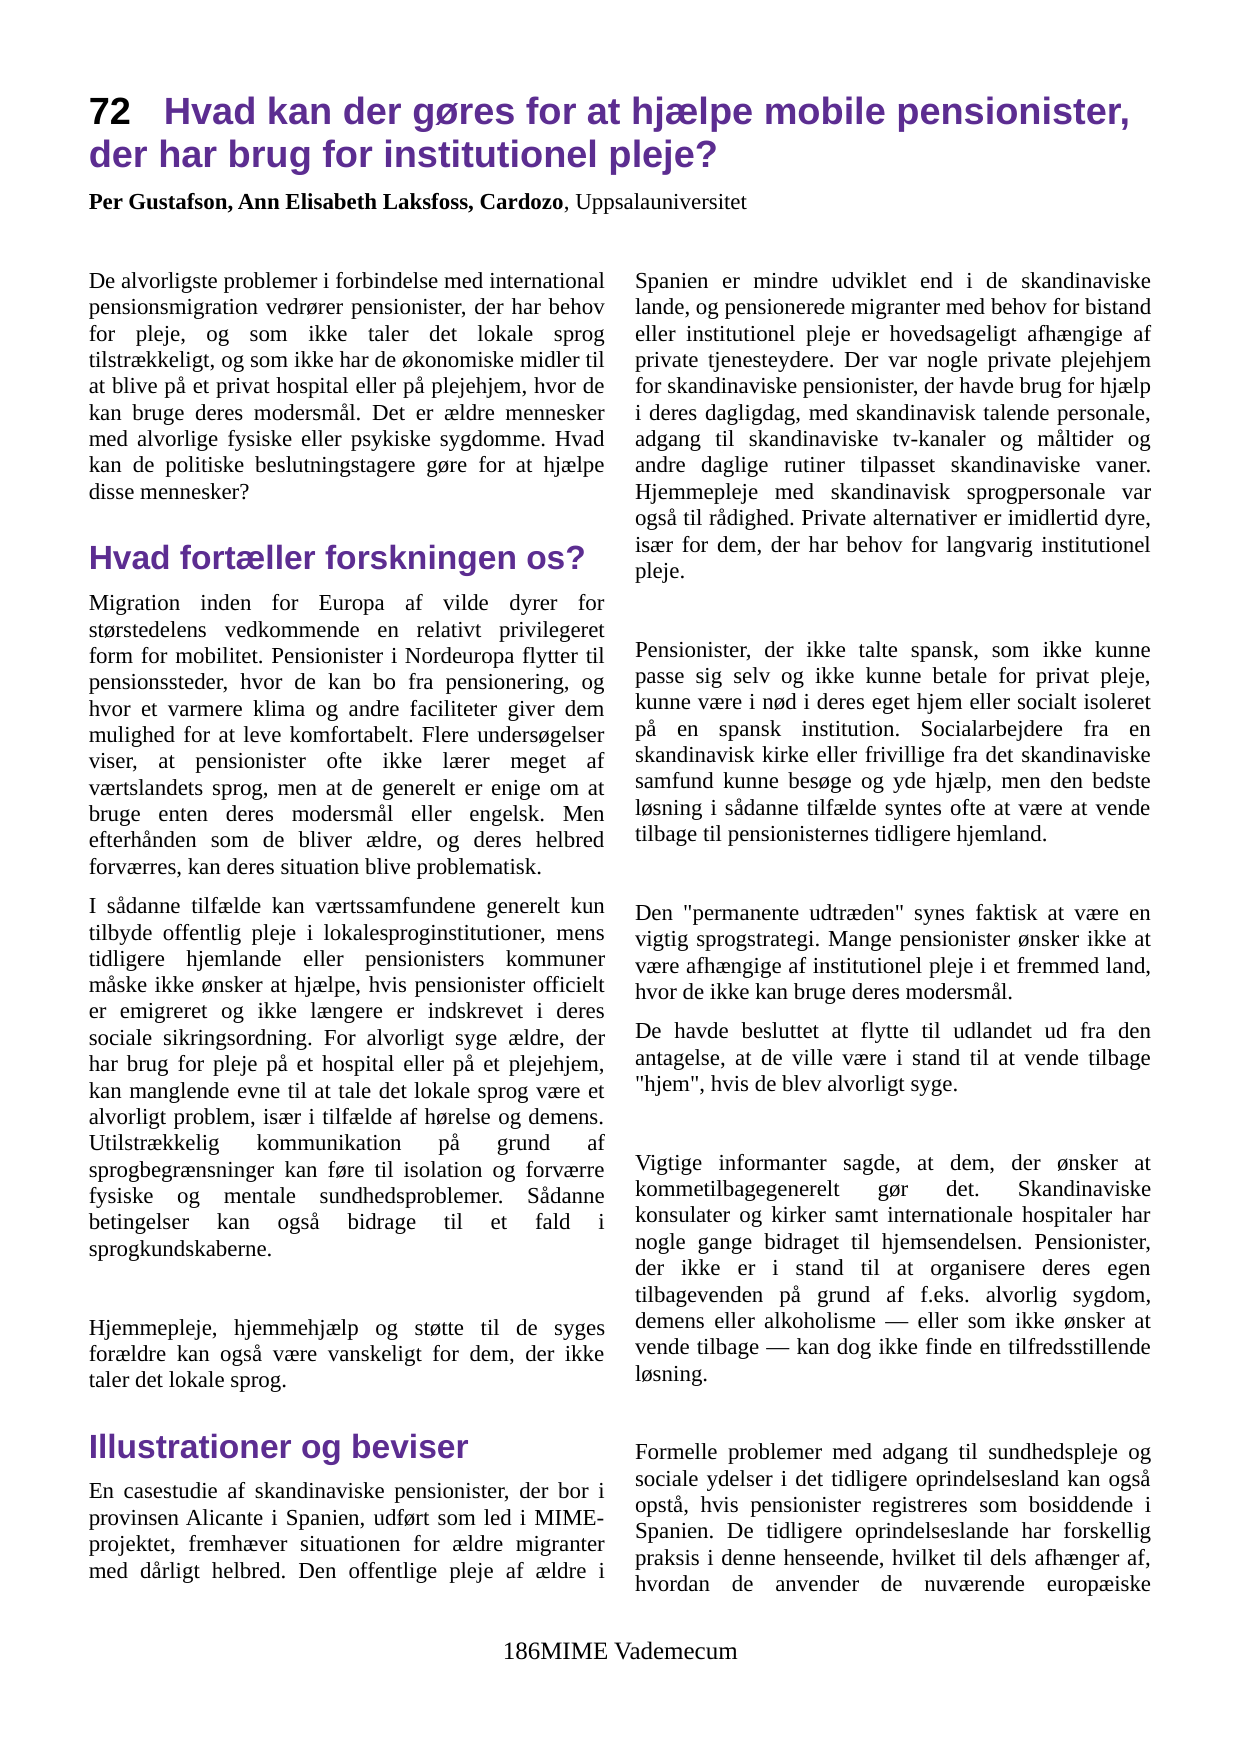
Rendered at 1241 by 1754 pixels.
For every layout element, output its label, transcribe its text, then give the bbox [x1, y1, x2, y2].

subtitle Hvad fortæller forskningen os? [88, 538, 605, 577]
text En casestudie af skandinaviske pensionister, der bor i provinsen Alicante i Spanien, udført som led i MIME-projektet, fremhæver situationen for ældre migranter med dårligt helbred. Den offentlige pleje af ældre i [88, 1478, 605, 1583]
text Formelle problemer med adgang til sundhedspleje og sociale ydelser i det tidligere oprindelsesland kan også opstå, hvis pensionister registreres som bosiddende i Spanien. De tidligere oprindelseslande har forskellig praksis i denne henseende, hvilket til dels afhænger af, hvordan de anvender de nuværende europæiske [635, 1438, 1152, 1597]
text Pensionister, der ikke talte spansk, som ikke kunne passe sig selv og ikke kunne betale for privat pleje, kunne være i nød i deres eget hjem eller socialt isoleret på en spansk institution. Socialarbejdere fra en skandinavisk kirke eller frivillige fra det skandinaviske samfund kunne besøge og yde hjælp, men den bedste løsning i sådanne tilfælde syntes ofte at være at vende tilbage til pensionisternes tidligere hjemland. [635, 636, 1152, 847]
text De alvorligste problemer i forbindelse med international pensionsmigration vedrører pensionister, der har behov for pleje, og som ikke taler det lokale sprog tilstrækkeligt, og som ikke har de økonomiske midler til at blive på et privat hospital eller på plejehjem, hvor de kan bruge deres modersmål. Det er ældre mennesker med alvorlige fysiske eller psykiske sygdomme. Hvad kan de politiske beslutningstagere gøre for at hjælpe disse mennesker? [88, 267, 605, 504]
subtitle Hvad kan der gøres for at hjælpe mobile pensionister, der har brug for institutionel pleje? [88, 88, 1152, 176]
text I sådanne tilfælde kan værtssamfundene generelt kun tilbyde offentlig pleje i lokalesproginstitutioner, mens tidligere hjemlande eller pensionisters kommuner måske ikke ønsker at hjælpe, hvis pensionister officielt er emigreret og ikke længere er indskrevet i deres sociale sikringsordning. For alvorligt syge ældre, der har brug for pleje på et hospital eller på et plejehjem, kan manglende evne til at tale det lokale sprog være et alvorligt problem, især i tilfælde af hørelse og demens. Utilstrækkelig kommunikation på grund af sprogbegrænsninger kan føre til isolation og forværre fysiske og mentale sundhedsproblemer. Sådanne betingelser kan også bidrage til et fald i sprogkundskaberne. [88, 892, 605, 1261]
text De havde besluttet at flytte til udlandet ud fra den antagelse, at de ville være i stand til at vende tilbage "hjem", hvis de blev alvorligt syge. [635, 1017, 1152, 1096]
text Vigtige informanter sagde, at dem, der ønsker at kommetilbagegenerelt gør det. Skandinaviske konsulater og kirker samt internationale hospitaler har nogle gange bidraget til hjemsendelsen. Pensionister, der ikke er i stand til at organisere deres egen tilbagevenden på grund af f.eks. alvorlig sygdom, demens eller alkoholisme — eller som ikke ønsker at vende tilbage — kan dog ikke finde en tilfredsstillende løsning. [635, 1149, 1152, 1386]
text Per Gustafson, Ann Elisabeth Laksfoss, Cardozo, Uppsalauniversitet [88, 188, 1152, 215]
text Migration inden for Europa af vilde dyrer for størstedelens vedkommende en relativt privilegeret form for mobilitet. Pensionister i Nordeuropa flytter til pensionssteder, hvor de kan bo fra pensionering, og hvor et varmere klima og andre faciliteter giver dem mulighed for at leve komfortabelt. Flere undersøgelser viser, at pensionister ofte ikke lærer meget af værtslandets sprog, men at de generelt er enige om at bruge enten deres modersmål eller engelsk. Men efterhånden som de bliver ældre, og deres helbred forværres, kan deres situation blive problematisk. [88, 589, 605, 879]
text Den "permanente udtræden" synes faktisk at være en vigtig sprogstrategi. Mange pensionister ønsker ikke at være afhængige af institutionel pleje i et fremmed land, hvor de ikke kan bruge deres modersmål. [635, 899, 1152, 1004]
subtitle Illustrationer og beviser [88, 1426, 605, 1465]
text Hjemmepleje, hjemmehjælp og støtte til de syges forældre kan også være vanskeligt for dem, der ikke taler det lokale sprog. [88, 1313, 605, 1393]
text Spanien er mindre udviklet end i de skandinaviske lande, og pensionerede migranter med behov for bistand eller institutionel pleje er hovedsageligt afhængige af private tjenesteydere. Der var nogle private plejehjem for skandinaviske pensionister, der havde brug for hjælp i deres dagligdag, med skandinavisk talende personale, adgang til skandinaviske tv-kanaler og måltider og andre daglige rutiner tilpasset skandinaviske vaner. Hjemmepleje med skandinavisk sprogpersonale var også til rådighed. Private alternativer er imidlertid dyre, især for dem, der har behov for langvarig institutionel pleje. [635, 267, 1152, 583]
